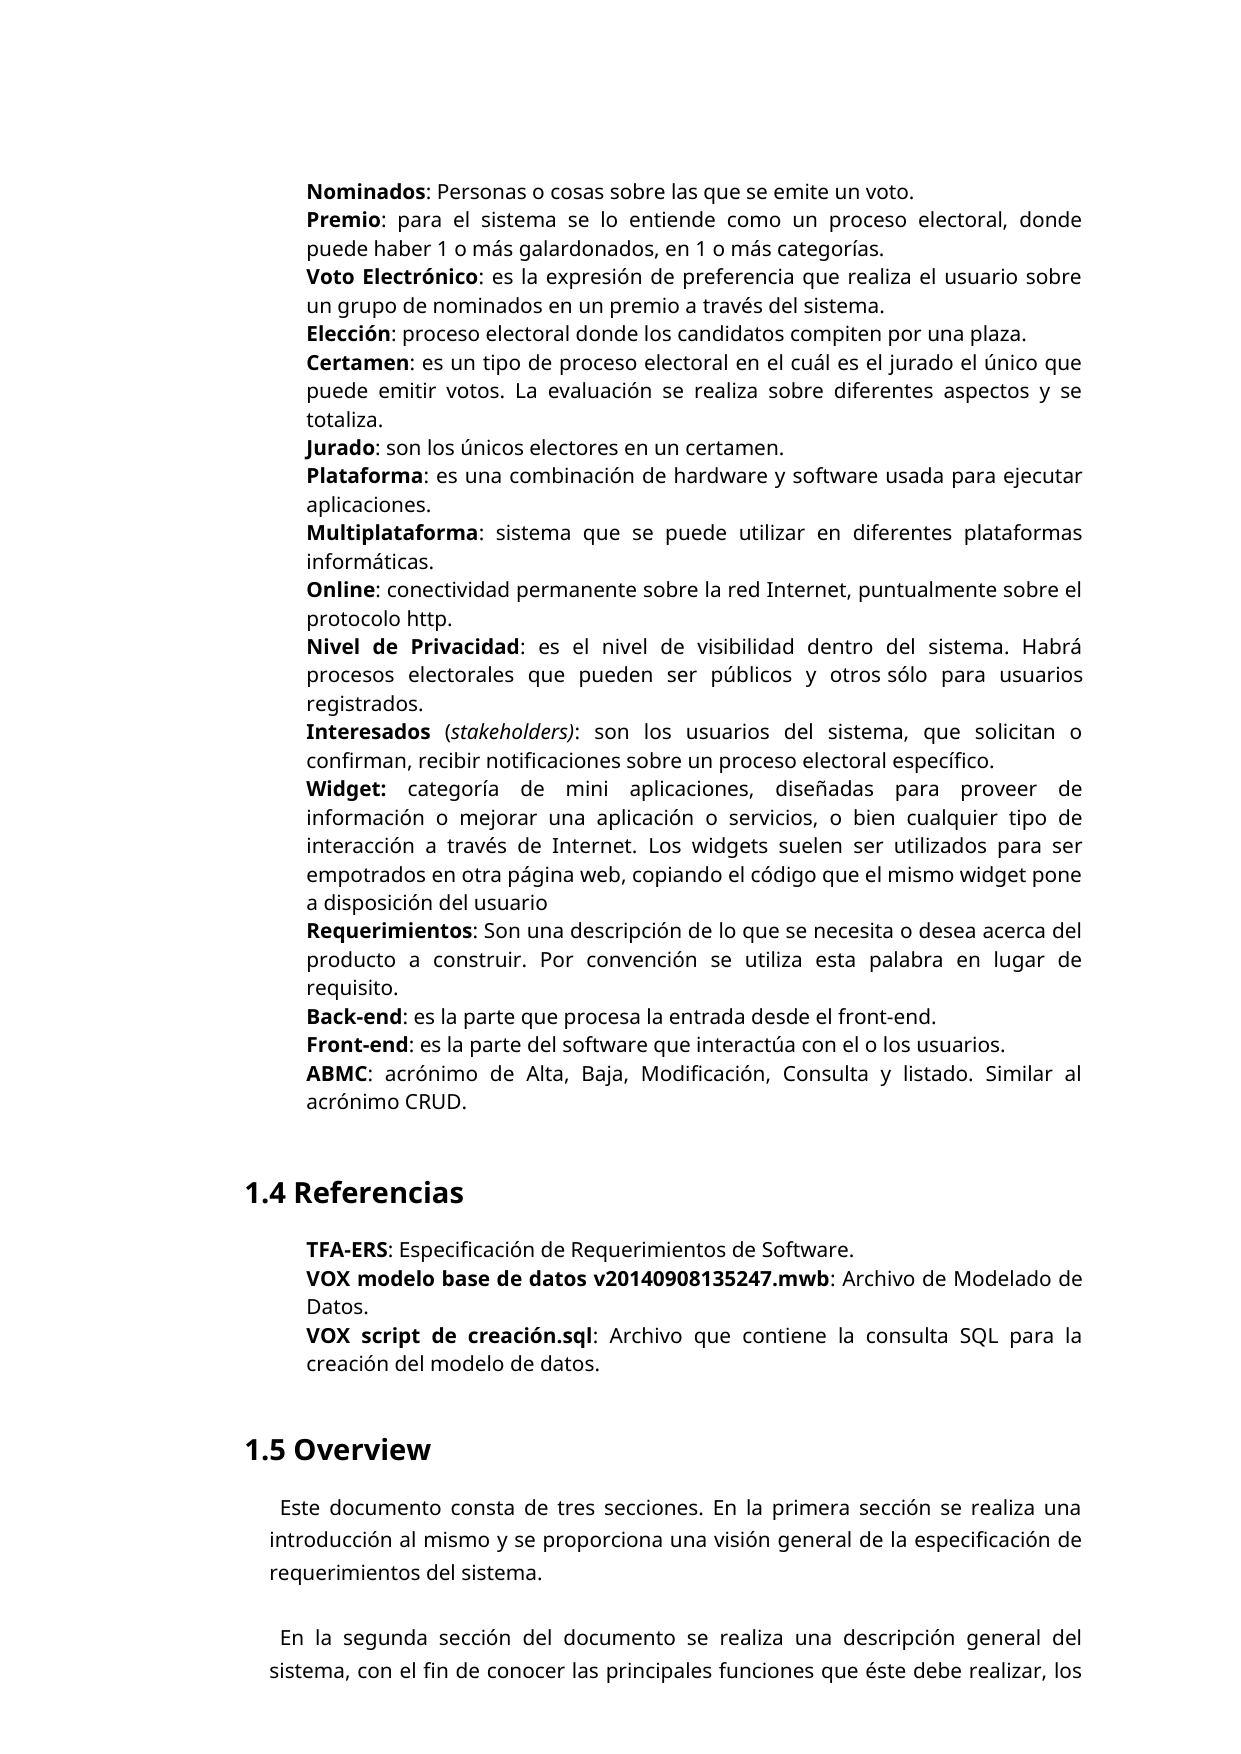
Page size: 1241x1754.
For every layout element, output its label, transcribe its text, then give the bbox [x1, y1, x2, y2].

text Plataforma: es una combinación de hardware y software usada para ejecutar aplicaciones. [306, 462, 1083, 518]
text VOX script de creación.sql: Archivo que contiene la consulta SQL para la creación del modelo de datos. [306, 1321, 1083, 1378]
text Certamen: es un tipo de proceso electoral en el cuál es el jurado el único que puede emitir votos. La evaluación se realiza sobre diferentes aspectos y se totaliza. [306, 348, 1083, 433]
text VOX modelo base de datos v20140908135247.mwb: Archivo de Modelado de Datos. [306, 1264, 1083, 1321]
text TFA-ERS: Especificación de Requerimientos de Software. [306, 1236, 1083, 1264]
text Requerimientos: Son una descripción de lo que se necesita o desea acerca del producto a construir. Por convención se utiliza esta palabra en lugar de requisito. [306, 917, 1083, 1002]
text Front-end: es la parte del software que interactúa con el o los usuarios. [306, 1030, 1083, 1059]
text Este documento consta de tres secciones. En la primera sección se realiza una introducción al mismo y se proporciona una visión general de la especificación de requerimientos del sistema. [269, 1493, 1083, 1586]
text ABMC: acrónimo de Alta, Baja, Modificación, Consulta y listado. Similar al acrónimo CRUD. [306, 1059, 1083, 1116]
text Nominados: Personas o cosas sobre las que se emite un voto. [306, 177, 1083, 206]
text 1.5 Overview [244, 1430, 1083, 1469]
text En la segunda sección del documento se realiza una descripción general del sistema, con el fin de conocer las principales funciones que éste debe realizar, los [269, 1623, 1083, 1684]
text Interesados (stakeholders): son los usuarios del sistema, que solicitan o confirman, recibir notificaciones sobre un proceso electoral específico. [306, 717, 1083, 774]
text Nivel de Privacidad: es el nivel de visibilidad dentro del sistema. Habrá procesos electorales que pueden ser públicos y otros sólo para usuarios registrados. [306, 632, 1083, 717]
text Voto Electrónico: es la expresión de preferencia que realiza el usuario sobre un grupo de nominados en un premio a través del sistema. [306, 262, 1083, 319]
text Jurado: son los únicos electores en un certamen. [306, 433, 1083, 462]
text Elección: proceso electoral donde los candidatos compiten por una plaza. [306, 319, 1083, 348]
text Premio: para el sistema se lo entiende como un proceso electoral, donde puede haber 1 o más galardonados, en 1 o más categorías. [306, 206, 1083, 262]
text Multiplataforma: sistema que se puede utilizar en diferentes plataformas informáticas. [306, 518, 1083, 575]
text Online: conectividad permanente sobre la red Internet, puntualmente sobre el protocolo http. [306, 575, 1083, 632]
text Widget: categoría de mini aplicaciones, diseñadas para proveer de información o mejorar una aplicación o servicios, o bien cualquier tipo de interacción a través de Internet. Los widgets suelen ser utilizados para ser empotrados en otra página web, copiando el código que el mismo widget pone a disposición del usuario [306, 774, 1083, 917]
text 1.4 Referencias [244, 1172, 1083, 1212]
text Back-end: es la parte que procesa la entrada desde el front-end. [306, 1002, 1083, 1030]
